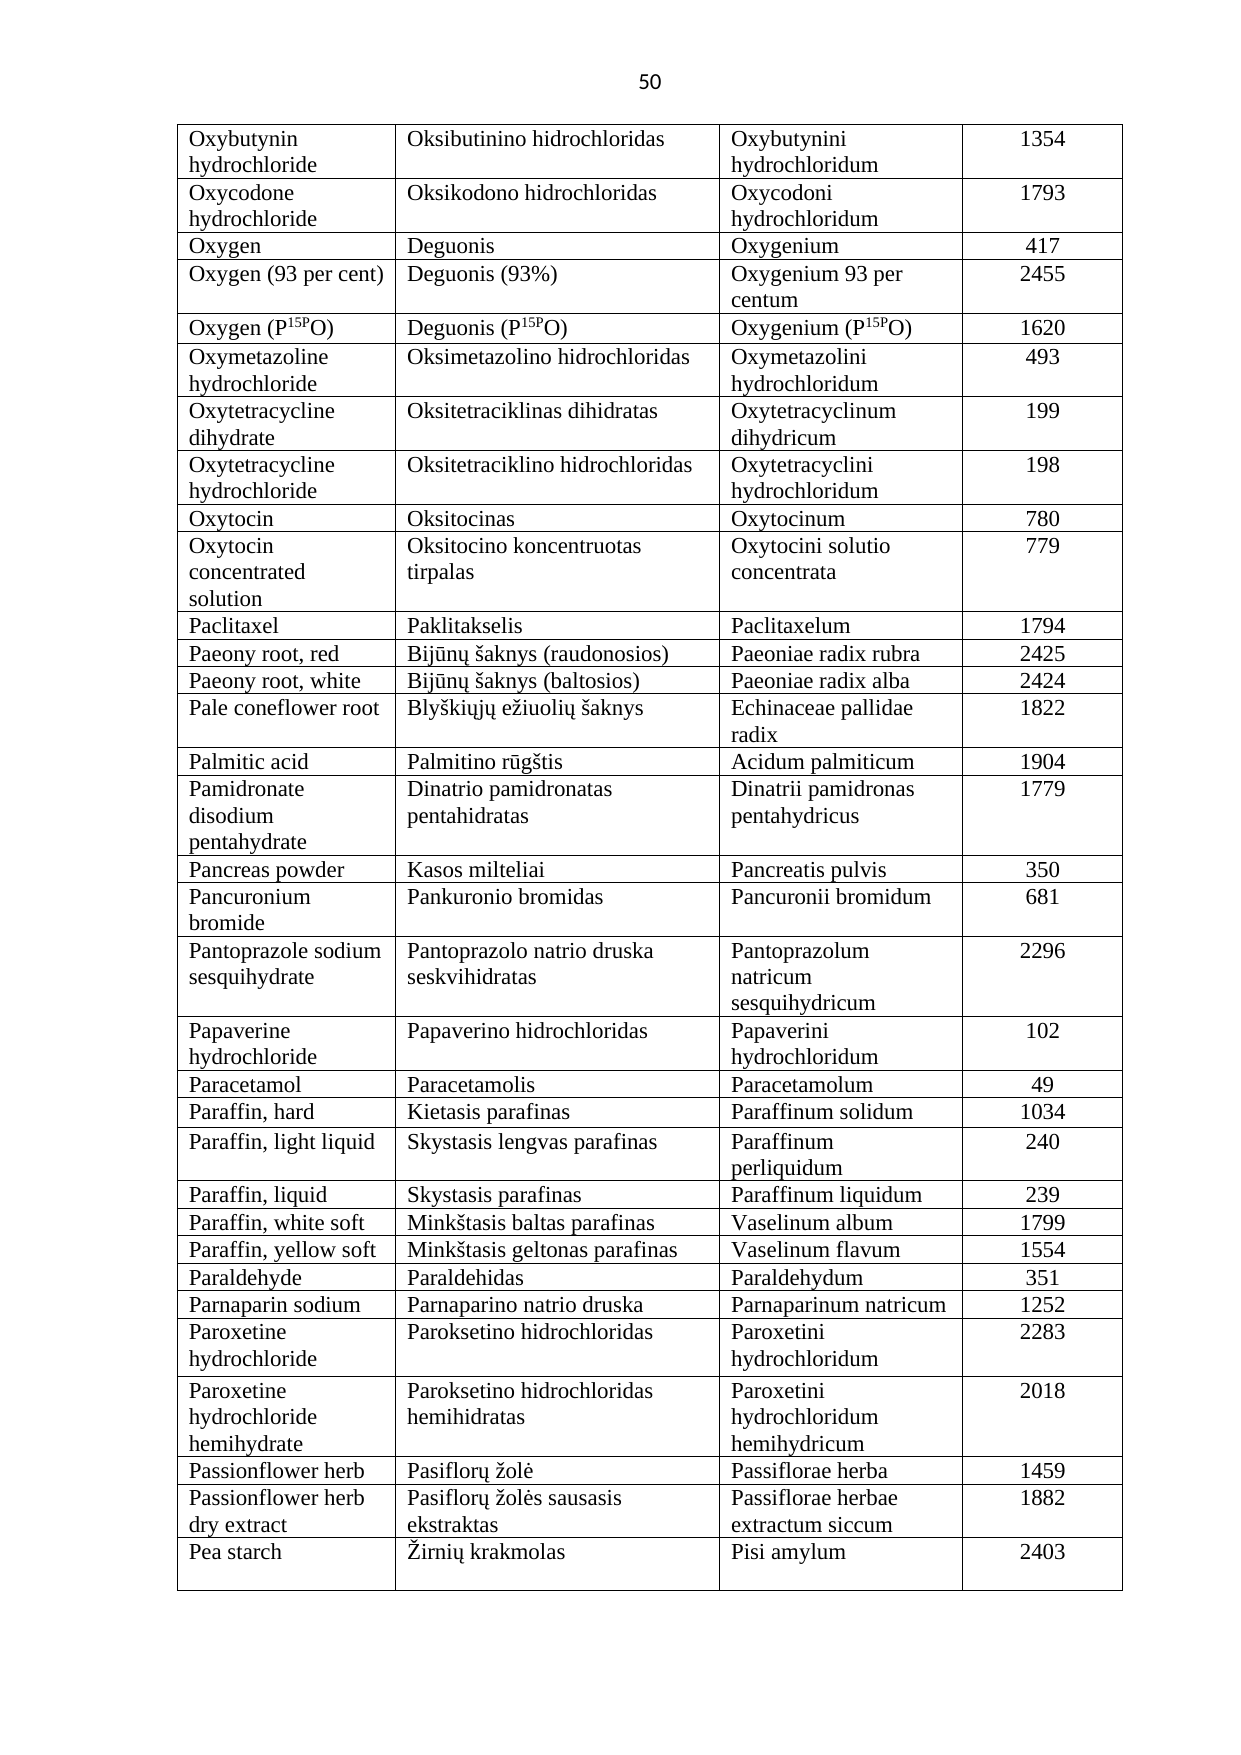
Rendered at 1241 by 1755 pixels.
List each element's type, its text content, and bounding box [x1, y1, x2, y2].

table_cell Oxytocin concentrated solution [178, 532, 395, 611]
table_cell Paklitakselis [396, 612, 719, 638]
table_cell Oxycodoni hydrochloridum [720, 179, 962, 232]
table_cell Paroksetino hidrochloridas hemihidratas [396, 1377, 719, 1456]
table_cell 1554 [963, 1236, 1122, 1263]
table_cell Oxytocinum [720, 505, 962, 531]
table_cell Oxycodone hydrochloride [178, 179, 395, 232]
table_cell Oxybutynini hydrochloridum [720, 125, 962, 178]
table_cell Paroksetino hidrochloridas [396, 1319, 719, 1376]
table_cell Skystasis parafinas [396, 1181, 719, 1208]
table_cell Parnaparinum natricum [720, 1291, 962, 1317]
table_cell Paraldehydum [720, 1264, 962, 1290]
table_cell 1459 [963, 1457, 1122, 1483]
table_cell Paraldehidas [396, 1264, 719, 1290]
table_cell Paracetamol [178, 1071, 395, 1097]
table_cell Bijūnų šaknys (raudonosios) [396, 640, 719, 666]
table_cell Deguonis (93%) [396, 260, 719, 313]
table_cell Oxybutynin hydrochloride [178, 125, 395, 178]
table_cell Bijūnų šaknys (baltosios) [396, 667, 719, 693]
table_cell Paraldehyde [178, 1264, 395, 1290]
table_cell Oxygenium (P15PO) [720, 314, 962, 342]
table_cell Paeoniae radix rubra [720, 640, 962, 666]
table_cell Parnaparin sodium [178, 1291, 395, 1317]
table_cell 2424 [963, 667, 1122, 693]
table_cell Palmitic acid [178, 748, 395, 774]
table_cell Palmitino rūgštis [396, 748, 719, 774]
table_cell Paraffinum liquidum [720, 1181, 962, 1208]
table_cell 1779 [963, 776, 1122, 854]
table_cell Paracetamolis [396, 1071, 719, 1097]
table_cell Paraffin, yellow soft [178, 1236, 395, 1263]
table_cell 493 [963, 344, 1122, 396]
table_cell 350 [963, 856, 1122, 882]
table_cell Pankuronio bromidas [396, 883, 719, 936]
table_cell 2283 [963, 1319, 1122, 1376]
table_cell Paclitaxelum [720, 612, 962, 638]
table_cell Minkštasis geltonas parafinas [396, 1236, 719, 1263]
table_cell 1822 [963, 694, 1122, 747]
table_cell 49 [963, 1071, 1122, 1097]
table_cell Oxytetracycline hydrochloride [178, 451, 395, 504]
table_cell Papaverini hydrochloridum [720, 1017, 962, 1069]
table_cell Oksitocinas [396, 505, 719, 531]
table_cell 417 [963, 233, 1122, 259]
table_cell Passionflower herb [178, 1457, 395, 1483]
table_cell Pea starch [178, 1538, 395, 1590]
table_cell Paeoniae radix alba [720, 667, 962, 693]
table_cell Paraffin, hard [178, 1098, 395, 1127]
table_cell 2018 [963, 1377, 1122, 1456]
table_cell 779 [963, 532, 1122, 611]
table_cell Paeony root, red [178, 640, 395, 666]
table_cell Paraffin, white soft [178, 1209, 395, 1235]
table_cell Oxytetracycline dihydrate [178, 397, 395, 450]
table_cell Oxygen [178, 233, 395, 259]
table_cell Pancuronii bromidum [720, 883, 962, 936]
table_cell Kasos milteliai [396, 856, 719, 882]
table_cell 199 [963, 397, 1122, 450]
table_cell 351 [963, 1264, 1122, 1290]
table_cell Paroxetini hydrochloridum [720, 1319, 962, 1376]
table_cell 2296 [963, 937, 1122, 1016]
table_cell Pancuronium bromide [178, 883, 395, 936]
table_cell Pisi amylum [720, 1538, 962, 1590]
table_cell Oksitocino koncentruotas tirpalas [396, 532, 719, 611]
table_cell Pamidronate disodium pentahydrate [178, 776, 395, 854]
table_cell 681 [963, 883, 1122, 936]
table_cell 2403 [963, 1538, 1122, 1590]
table_cell Oxytocin [178, 505, 395, 531]
table_cell Deguonis (P15PO) [396, 314, 719, 342]
table_cell Oxytocini solutio concentrata [720, 532, 962, 611]
table_cell Oxygen (P15PO) [178, 314, 395, 342]
table_cell Pale coneflower root [178, 694, 395, 747]
table_cell Minkštasis baltas parafinas [396, 1209, 719, 1235]
table_cell Passionflower herb dry extract [178, 1485, 395, 1537]
table_cell 1882 [963, 1485, 1122, 1537]
table_cell Oxytetracyclini hydrochloridum [720, 451, 962, 504]
table_cell Oxymetazolini hydrochloridum [720, 344, 962, 396]
table_cell Paraffin, light liquid [178, 1128, 395, 1180]
table_cell Kietasis parafinas [396, 1098, 719, 1127]
table_cell Pancreatis pulvis [720, 856, 962, 882]
table_cell Papaverino hidrochloridas [396, 1017, 719, 1069]
table_cell Paraffinum solidum [720, 1098, 962, 1127]
table_cell 780 [963, 505, 1122, 531]
table_cell 2425 [963, 640, 1122, 666]
table_cell 2455 [963, 260, 1122, 313]
table_cell 1793 [963, 179, 1122, 232]
table_cell Blyškiųjų ežiuolių šaknys [396, 694, 719, 747]
table_cell Pancreas powder [178, 856, 395, 882]
table_cell Papaverine hydrochloride [178, 1017, 395, 1069]
table_cell Skystasis lengvas parafinas [396, 1128, 719, 1180]
table_cell Dinatrii pamidronas pentahydricus [720, 776, 962, 854]
table_cell Oxytetracyclinum dihydricum [720, 397, 962, 450]
table_cell 1034 [963, 1098, 1122, 1127]
table_cell 240 [963, 1128, 1122, 1180]
table_cell 1904 [963, 748, 1122, 774]
table_cell Acidum palmiticum [720, 748, 962, 774]
table_cell 1794 [963, 612, 1122, 638]
table_cell Parnaparino natrio druska [396, 1291, 719, 1317]
table_cell Passiflorae herbae extractum siccum [720, 1485, 962, 1537]
table_cell Pasiflorų žolės sausasis ekstraktas [396, 1485, 719, 1537]
table_cell Paroxetine hydrochloride hemihydrate [178, 1377, 395, 1456]
table_cell Pasiflorų žolė [396, 1457, 719, 1483]
table_cell Pantoprazole sodium sesquihydrate [178, 937, 395, 1016]
table_cell 1252 [963, 1291, 1122, 1317]
table_cell Paclitaxel [178, 612, 395, 638]
table_cell Oxygenium 93 per centum [720, 260, 962, 313]
table_cell Paraffinum perliquidum [720, 1128, 962, 1180]
table_cell Paeony root, white [178, 667, 395, 693]
table_cell Oxygenium [720, 233, 962, 259]
table_cell Paraffin, liquid [178, 1181, 395, 1208]
table_cell 198 [963, 451, 1122, 504]
table_cell 102 [963, 1017, 1122, 1069]
table_cell Vaselinum album [720, 1209, 962, 1235]
table_cell Žirnių krakmolas [396, 1538, 719, 1590]
table_cell Vaselinum flavum [720, 1236, 962, 1263]
table_cell Oksimetazolino hidrochloridas [396, 344, 719, 396]
table_cell Oksibutinino hidrochloridas [396, 125, 719, 178]
table_cell Oxygen (93 per cent) [178, 260, 395, 313]
table_cell Oksikodono hidrochloridas [396, 179, 719, 232]
table_cell Deguonis [396, 233, 719, 259]
table_cell 1354 [963, 125, 1122, 178]
table_cell 239 [963, 1181, 1122, 1208]
table_cell Oksitetraciklino hidrochloridas [396, 451, 719, 504]
table_cell Paroxetini hydrochloridum hemihydricum [720, 1377, 962, 1456]
table_cell Pantoprazolum natricum sesquihydricum [720, 937, 962, 1016]
table_cell Pantoprazolo natrio druska seskvihidratas [396, 937, 719, 1016]
table_cell Paracetamolum [720, 1071, 962, 1097]
table_cell 1620 [963, 314, 1122, 342]
table_cell Paroxetine hydrochloride [178, 1319, 395, 1376]
table_cell 1799 [963, 1209, 1122, 1235]
table_cell Oxymetazoline hydrochloride [178, 344, 395, 396]
table_cell Echinaceae pallidae radix [720, 694, 962, 747]
table_cell Passiflorae herba [720, 1457, 962, 1483]
table_cell Oksitetraciklinas dihidratas [396, 397, 719, 450]
table_cell Dinatrio pamidronatas pentahidratas [396, 776, 719, 854]
